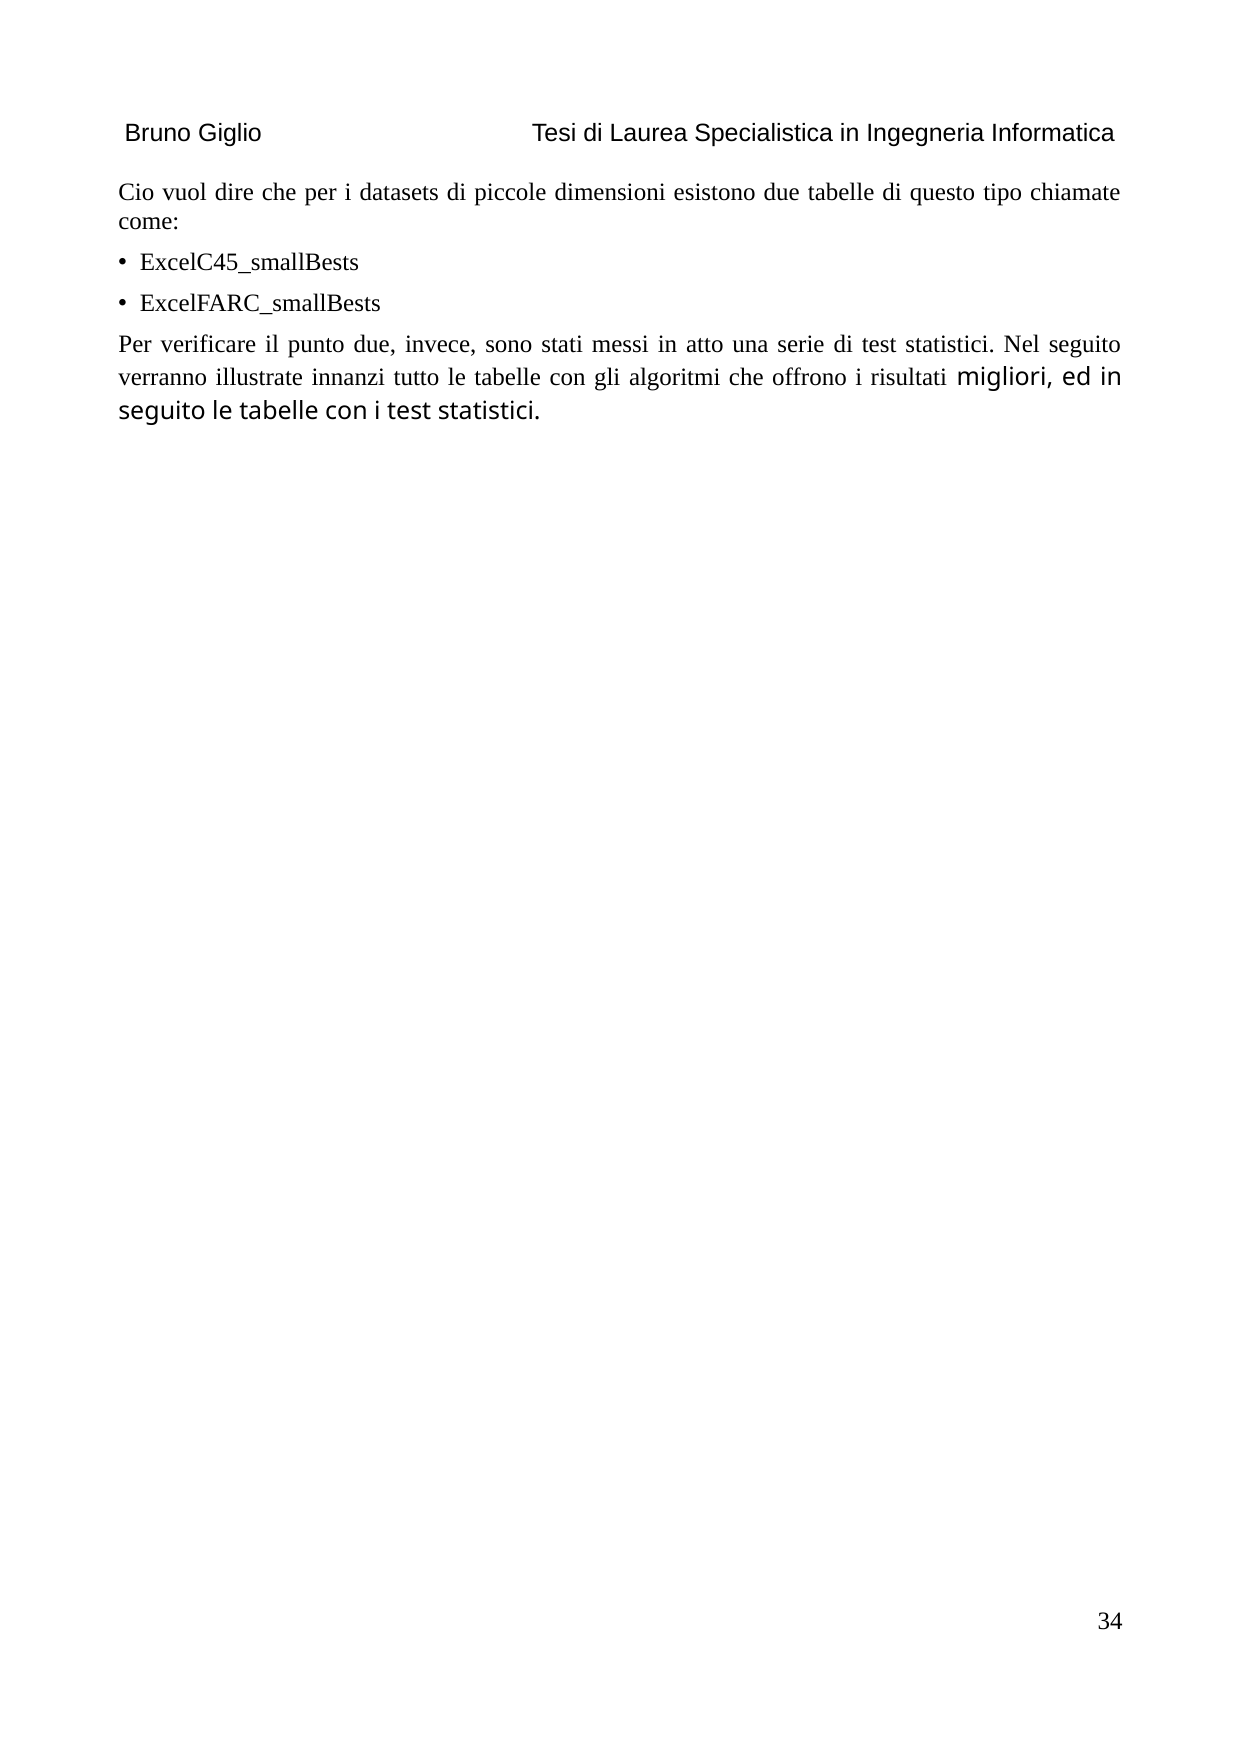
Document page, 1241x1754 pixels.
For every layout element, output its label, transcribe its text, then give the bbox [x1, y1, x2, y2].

text Cio vuol dire che per i datasets di piccole dimensioni esistono due tabelle di questo tipo chiamate come: [118, 177, 1122, 234]
text • ExcelFARC_smallBests [118, 288, 1122, 317]
text • ExcelC45_smallBests [118, 247, 1122, 276]
text Per verificare il punto due, invece, sono stati messi in atto una serie di test statistici. Nel seguito verranno illustrate innanzi tutto le tabelle con gli algoritmi che offrono i risultati migliori, ed in seguito le tabelle con i test statistici. [118, 329, 1122, 426]
